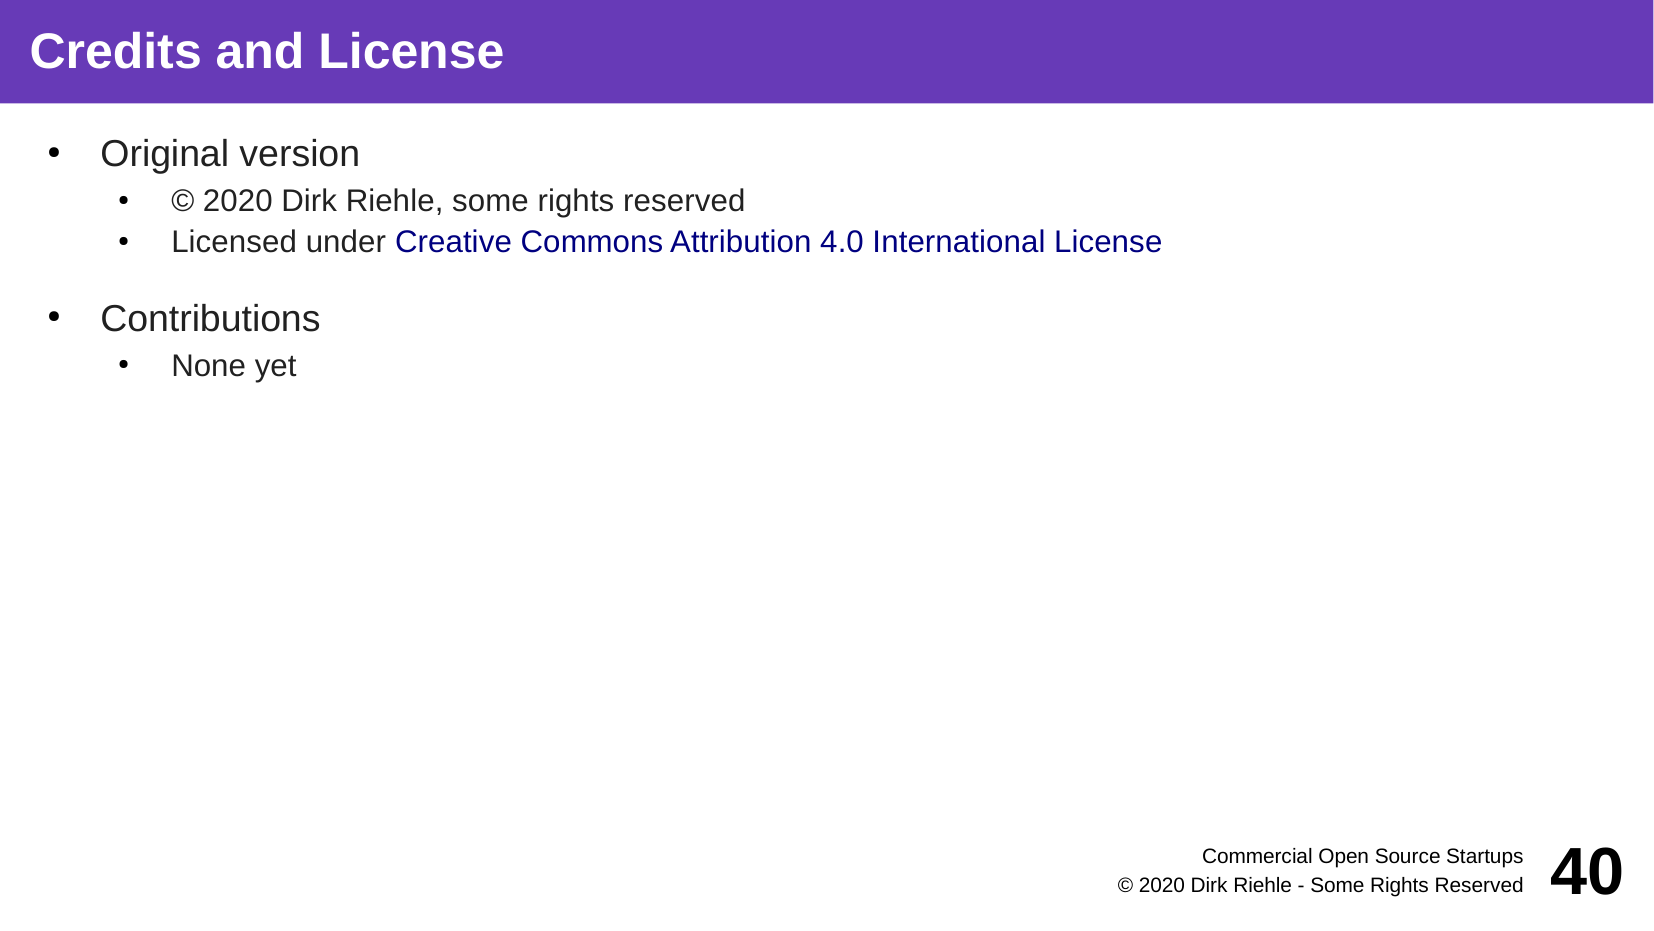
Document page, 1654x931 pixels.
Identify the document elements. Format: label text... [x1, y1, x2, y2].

list Original version © 2020 Dirk Riehle, some rights reserved Licensed under Creative Commons Attribution 4.0 International License Contributions None yet [29, 132, 1625, 813]
title Credits and License [0, 0, 1654, 104]
